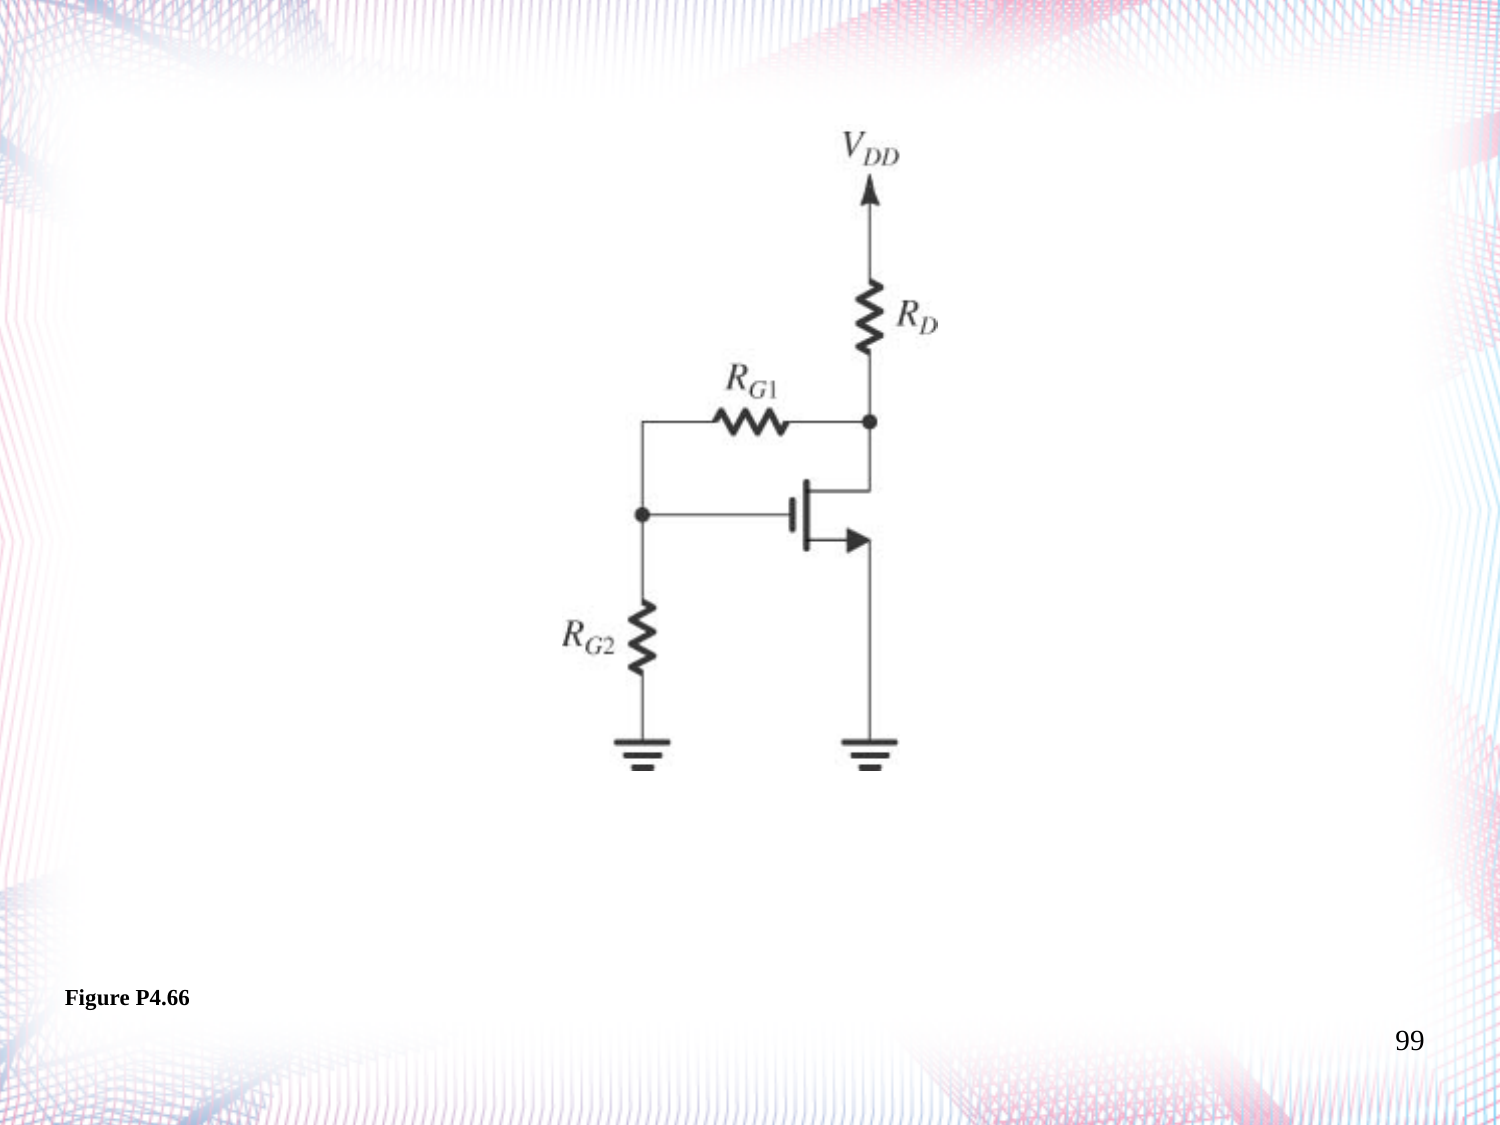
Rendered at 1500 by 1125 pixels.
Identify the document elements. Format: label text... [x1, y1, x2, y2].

text_box Figure P4.66 [49, 975, 1213, 1018]
picture [0, 0, 1500, 1125]
